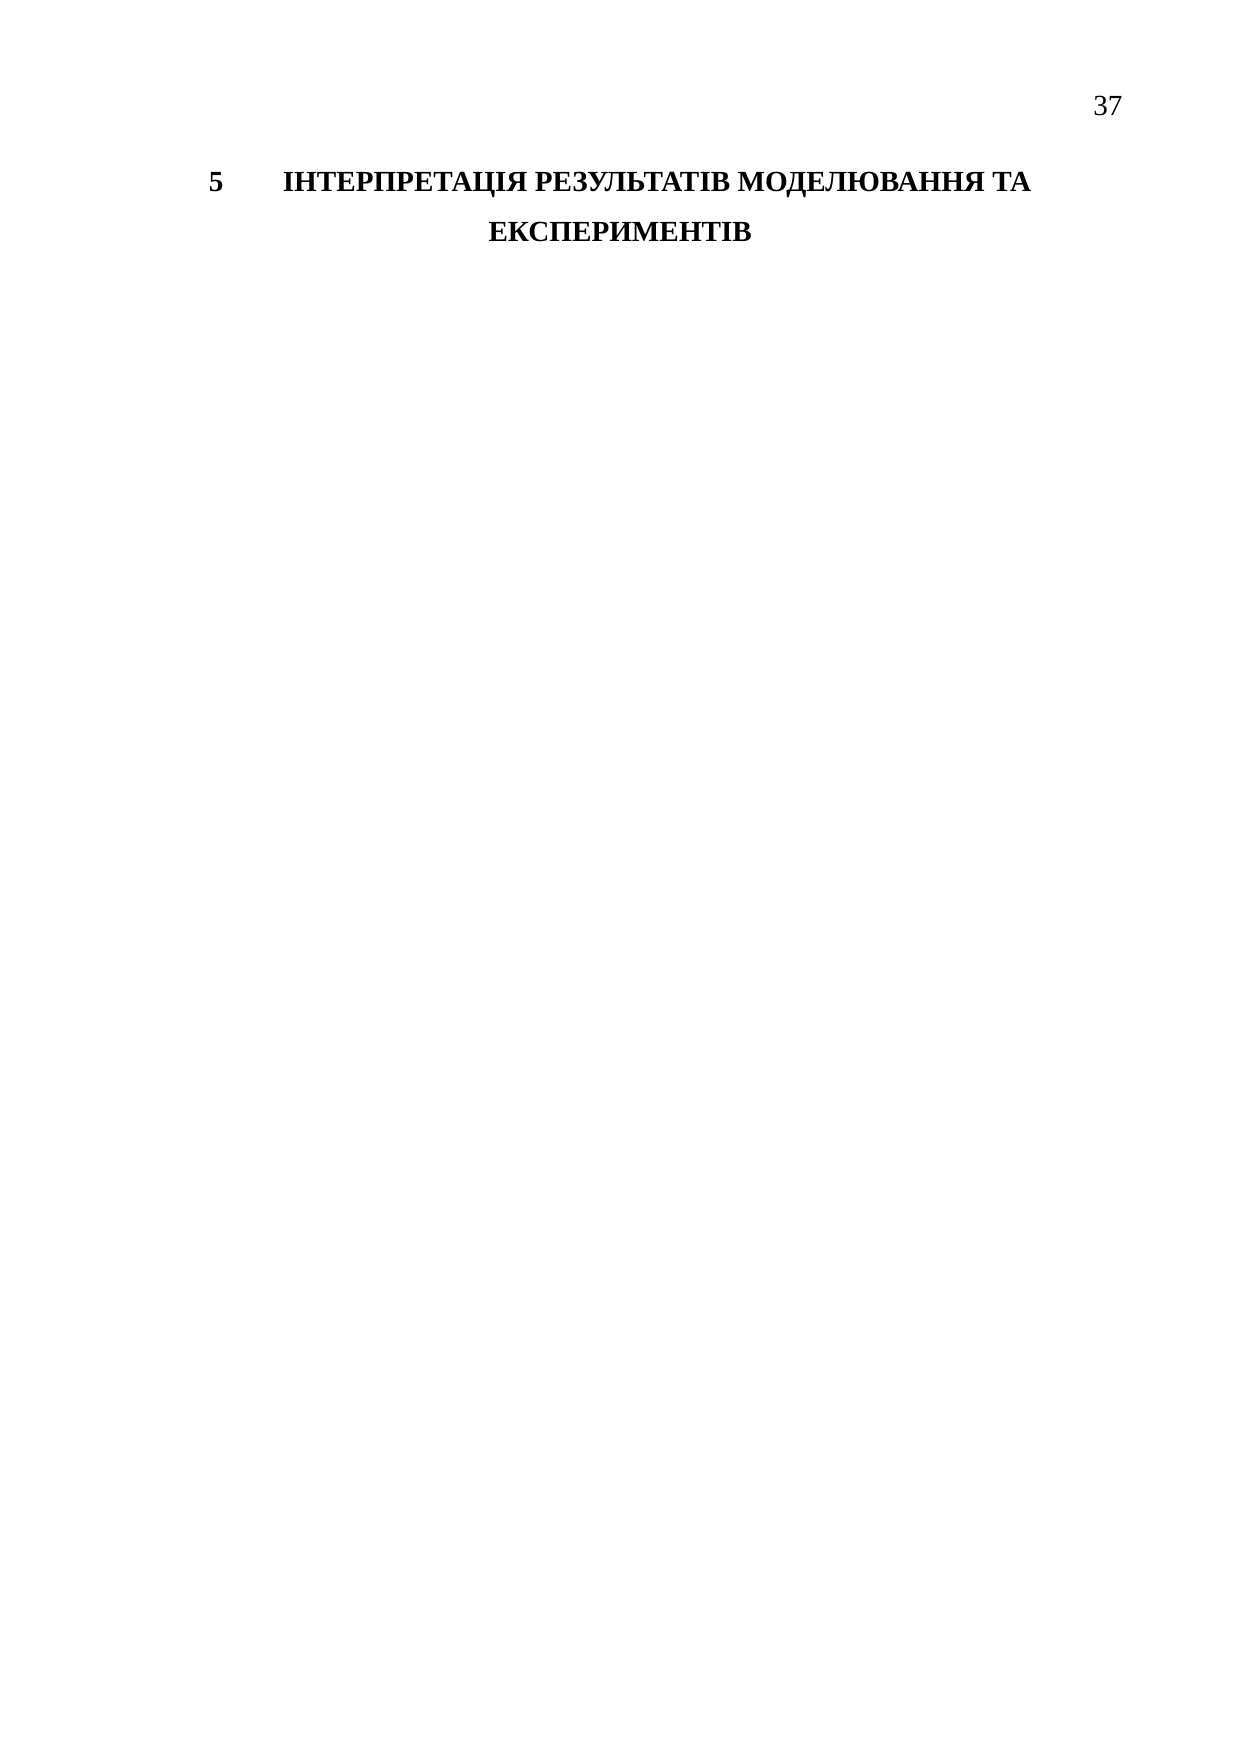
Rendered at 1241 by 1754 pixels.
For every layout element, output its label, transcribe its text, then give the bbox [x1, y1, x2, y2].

subtitle Інтерпретація результатів моделювання та експериментів [118, 164, 1122, 248]
